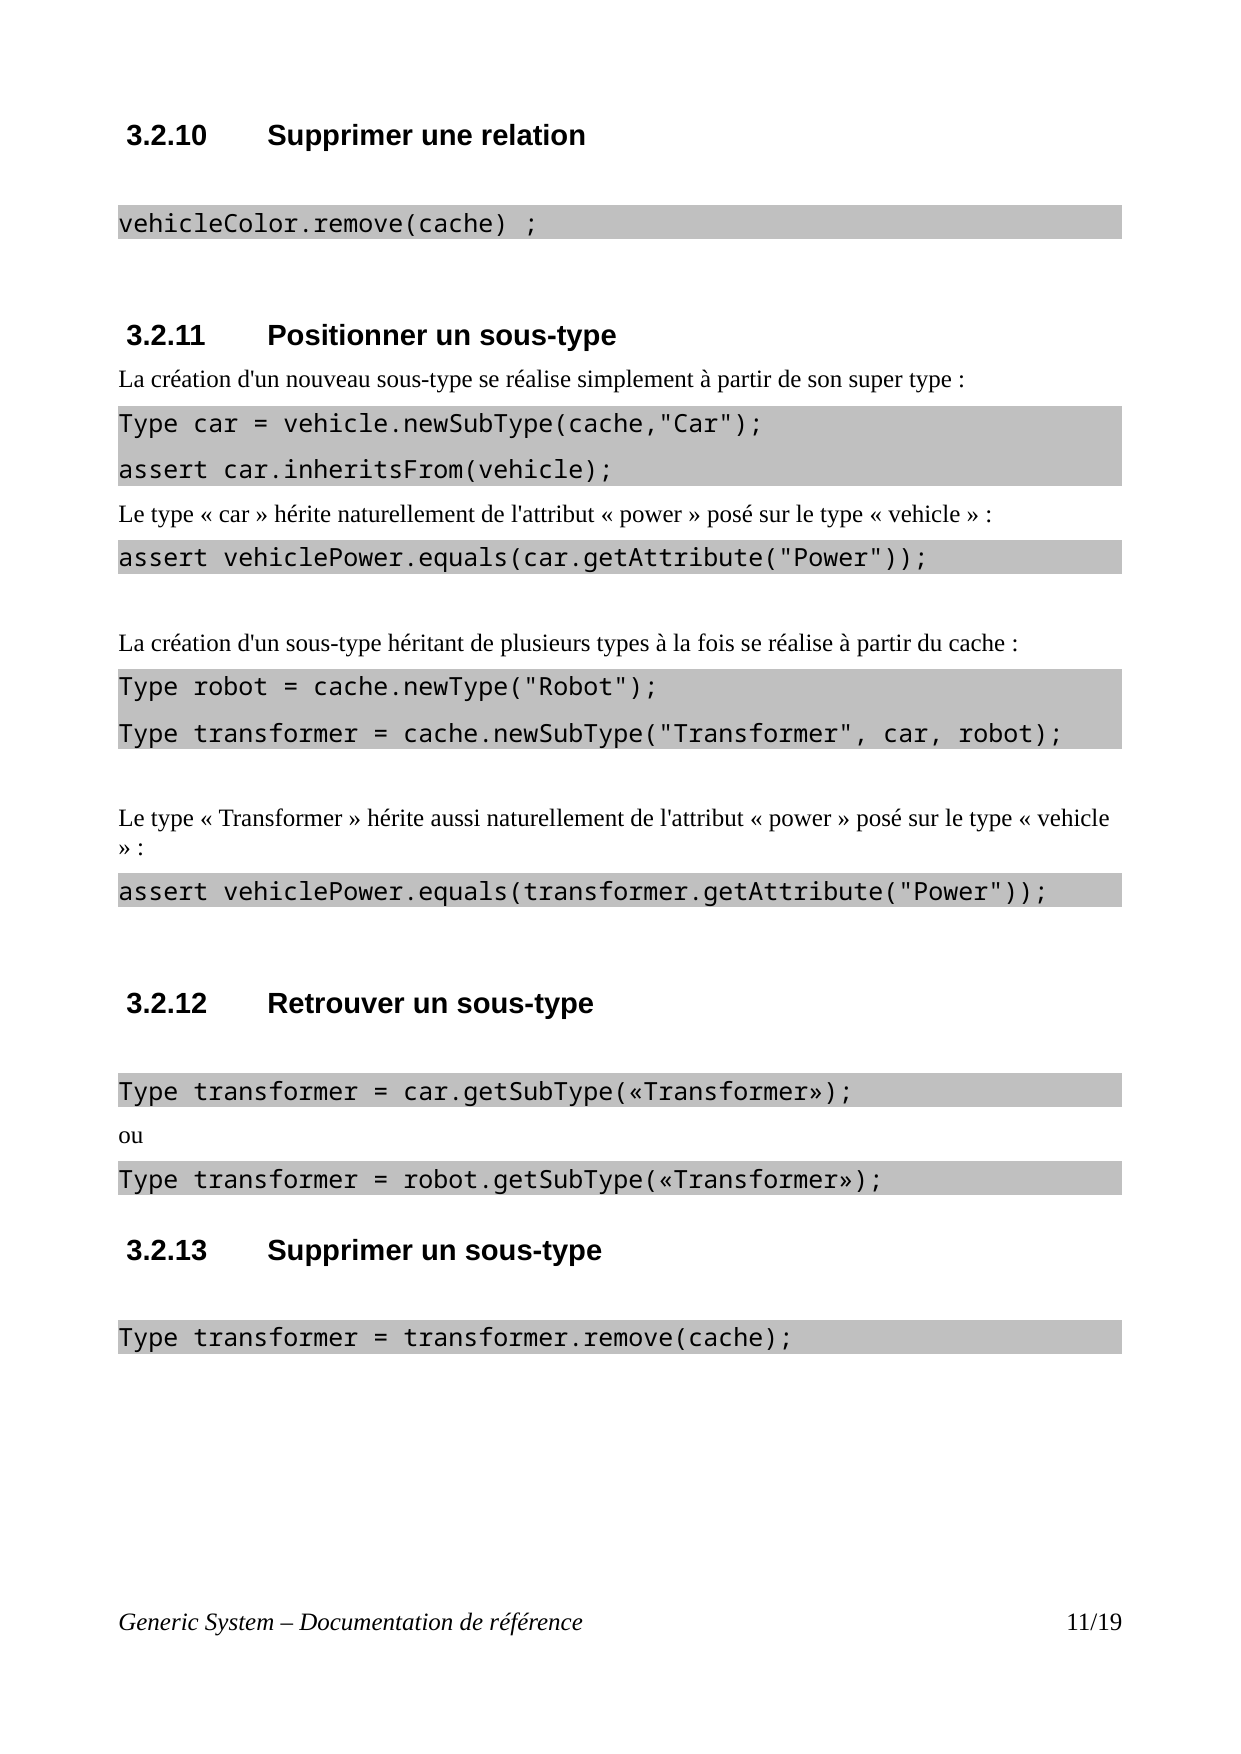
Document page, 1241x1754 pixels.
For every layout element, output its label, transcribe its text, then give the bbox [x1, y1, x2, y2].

text ou [118, 1120, 1122, 1149]
text La création d'un nouveau sous-type se réalise simplement à partir de son super type : [118, 364, 1122, 393]
text assert vehiclePower.equals(transformer.getAttribute("Power")); [118, 873, 1122, 907]
subtitle Supprimer une relation [118, 118, 1122, 152]
text Le type « Transformer » hérite aussi naturellement de l'attribut « power » posé sur le type « vehicle » : [118, 803, 1122, 861]
subtitle Supprimer un sous-type [118, 1233, 1122, 1266]
text assert vehiclePower.equals(car.getAttribute("Power")); [118, 540, 1122, 574]
subtitle Retrouver un sous-type [118, 986, 1122, 1020]
text Type transformer = cache.newSubType("Transformer", car, robot); [118, 716, 1122, 749]
text La création d'un sous-type héritant de plusieurs types à la fois se réalise à partir du cache : [118, 628, 1122, 656]
text Type transformer = robot.getSubType(«Transformer»); [118, 1161, 1122, 1195]
text Type transformer = transformer.remove(cache); [118, 1320, 1122, 1354]
text Le type « car » hérite naturellement de l'attribut « power » posé sur le type « vehicle » : [118, 499, 1122, 527]
text Type robot = cache.newType("Robot"); [118, 669, 1122, 703]
text Type transformer = car.getSubType(«Transformer»); [118, 1073, 1122, 1107]
text assert car.inheritsFrom(vehicle); [118, 452, 1122, 486]
subtitle Positionner un sous-type [118, 318, 1122, 352]
text vehicleColor.remove(cache) ; [118, 205, 1122, 239]
text Type car = vehicle.newSubType(cache,"Car"); [118, 406, 1122, 439]
